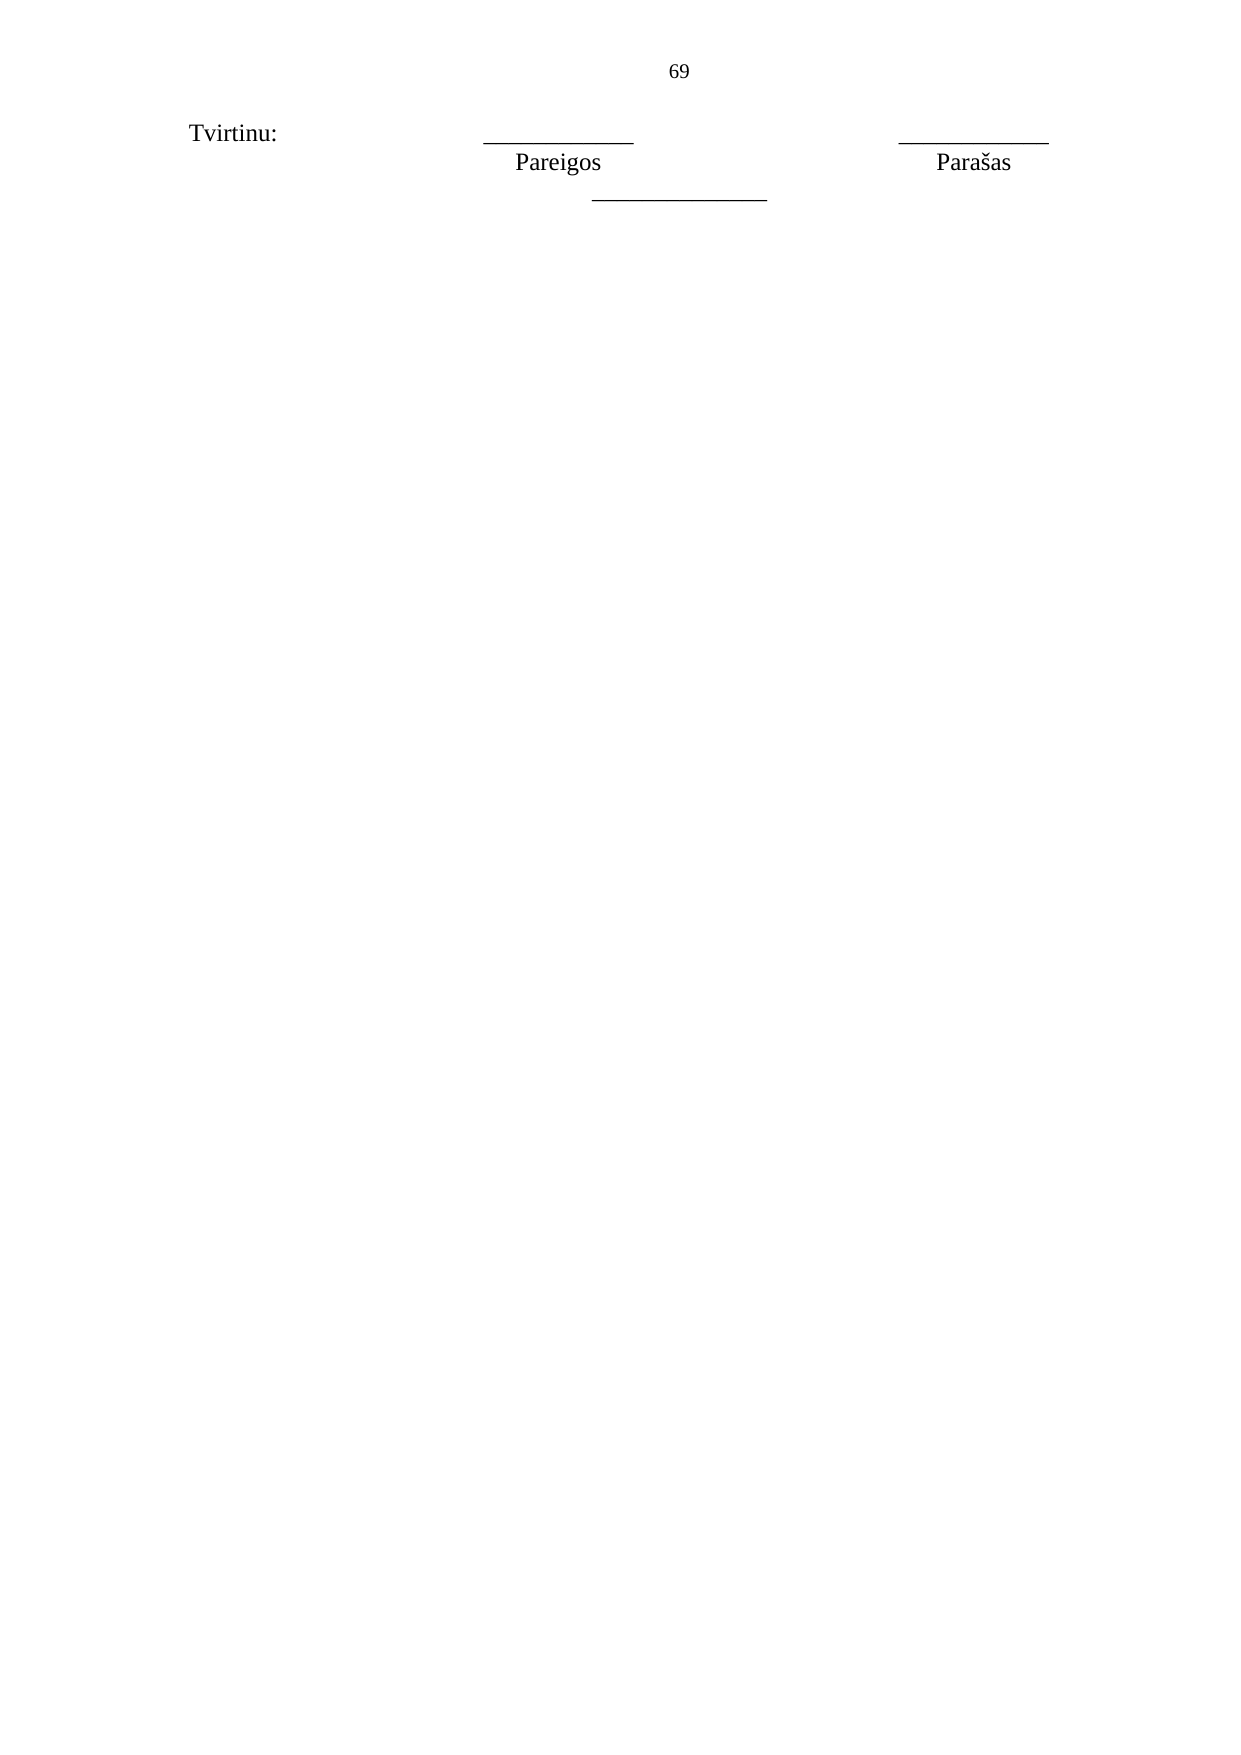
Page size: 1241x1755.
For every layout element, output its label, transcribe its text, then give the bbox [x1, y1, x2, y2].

table_header Tvirtinu: [177, 118, 350, 176]
text ______________ [177, 176, 1181, 204]
table_header ____________ Pareigos [350, 118, 766, 176]
table_header ____________ Parašas [766, 118, 1181, 176]
